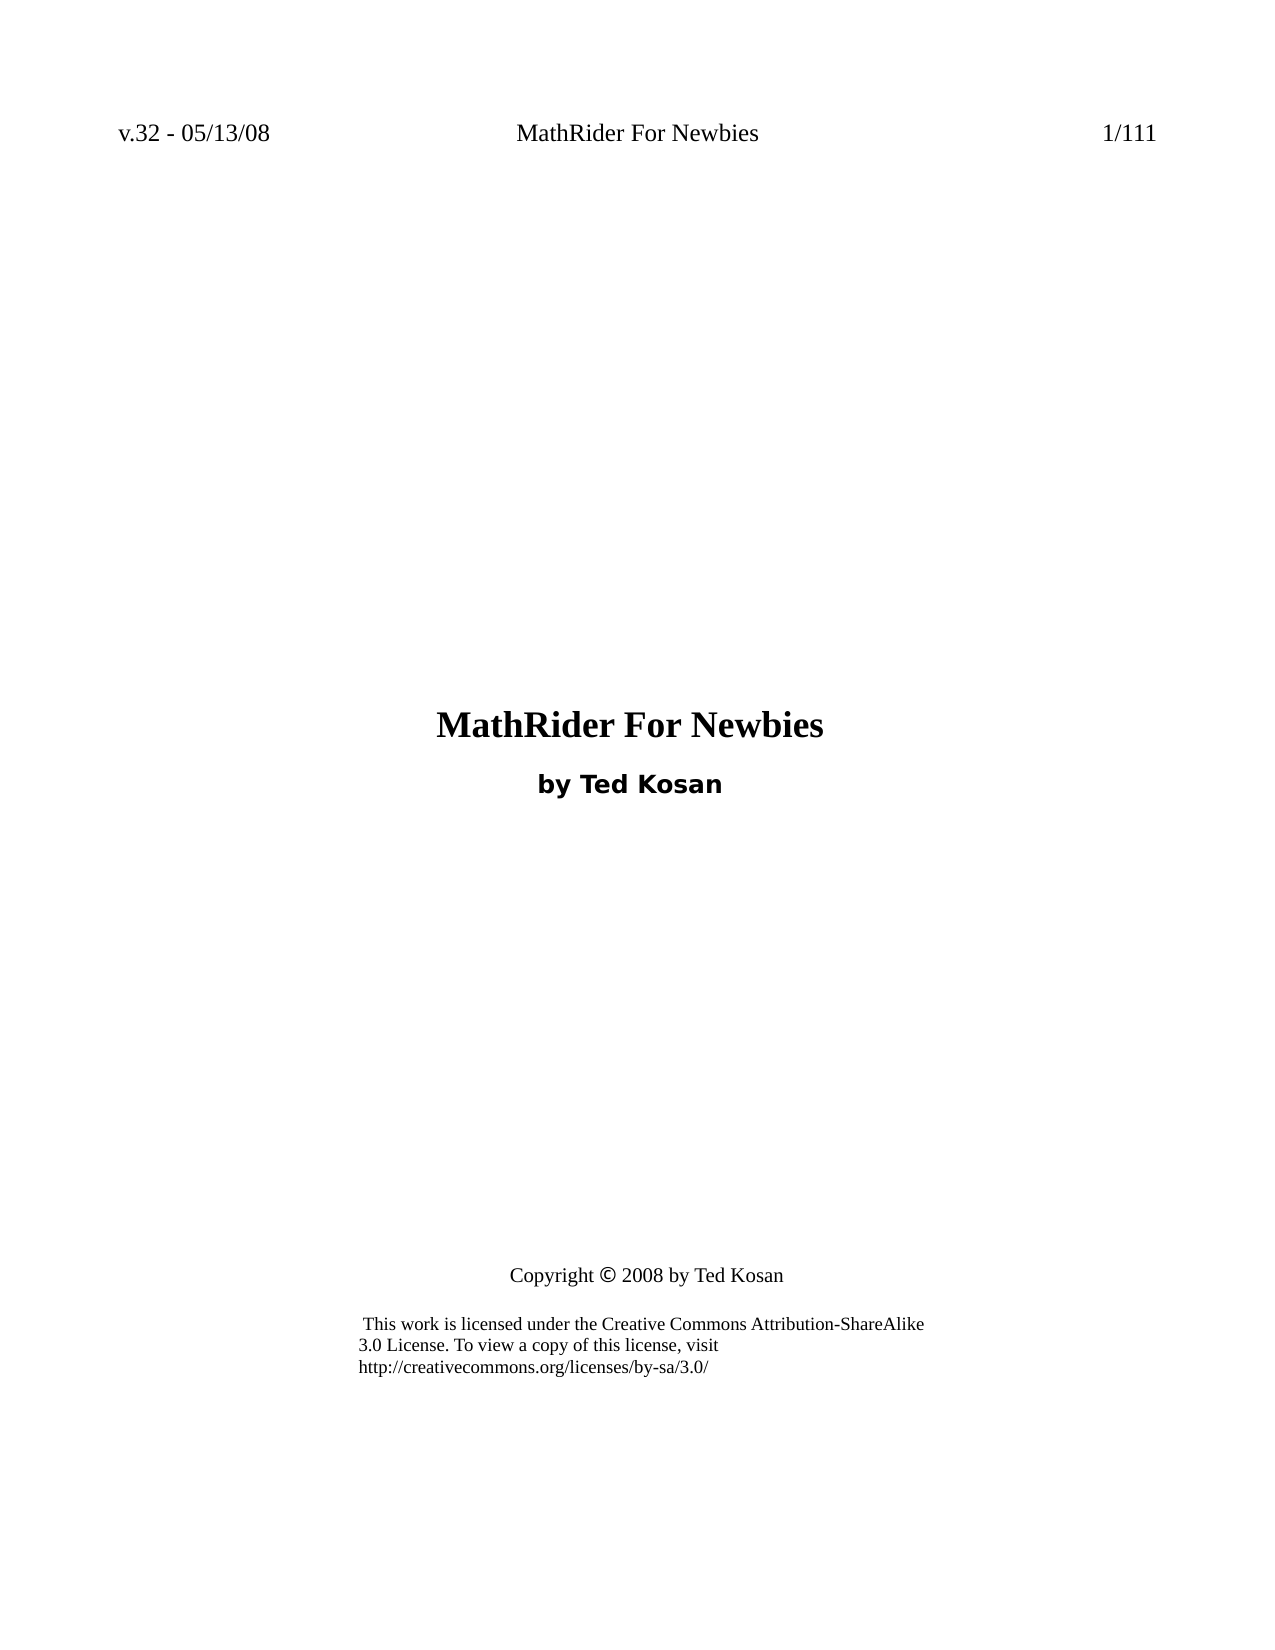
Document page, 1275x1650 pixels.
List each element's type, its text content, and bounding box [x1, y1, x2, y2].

text by Ted Kosan [427, 770, 832, 799]
text Copyright © 2008 by Ted Kosan [358, 1260, 935, 1288]
text MathRider For Newbies [427, 702, 832, 745]
text This work is licensed under the Creative Commons Attribution-ShareAlike 3.0 License. To view a copy of this license, visit http://creativecommons.org/licenses/by-sa/3.0/ [358, 1313, 935, 1377]
